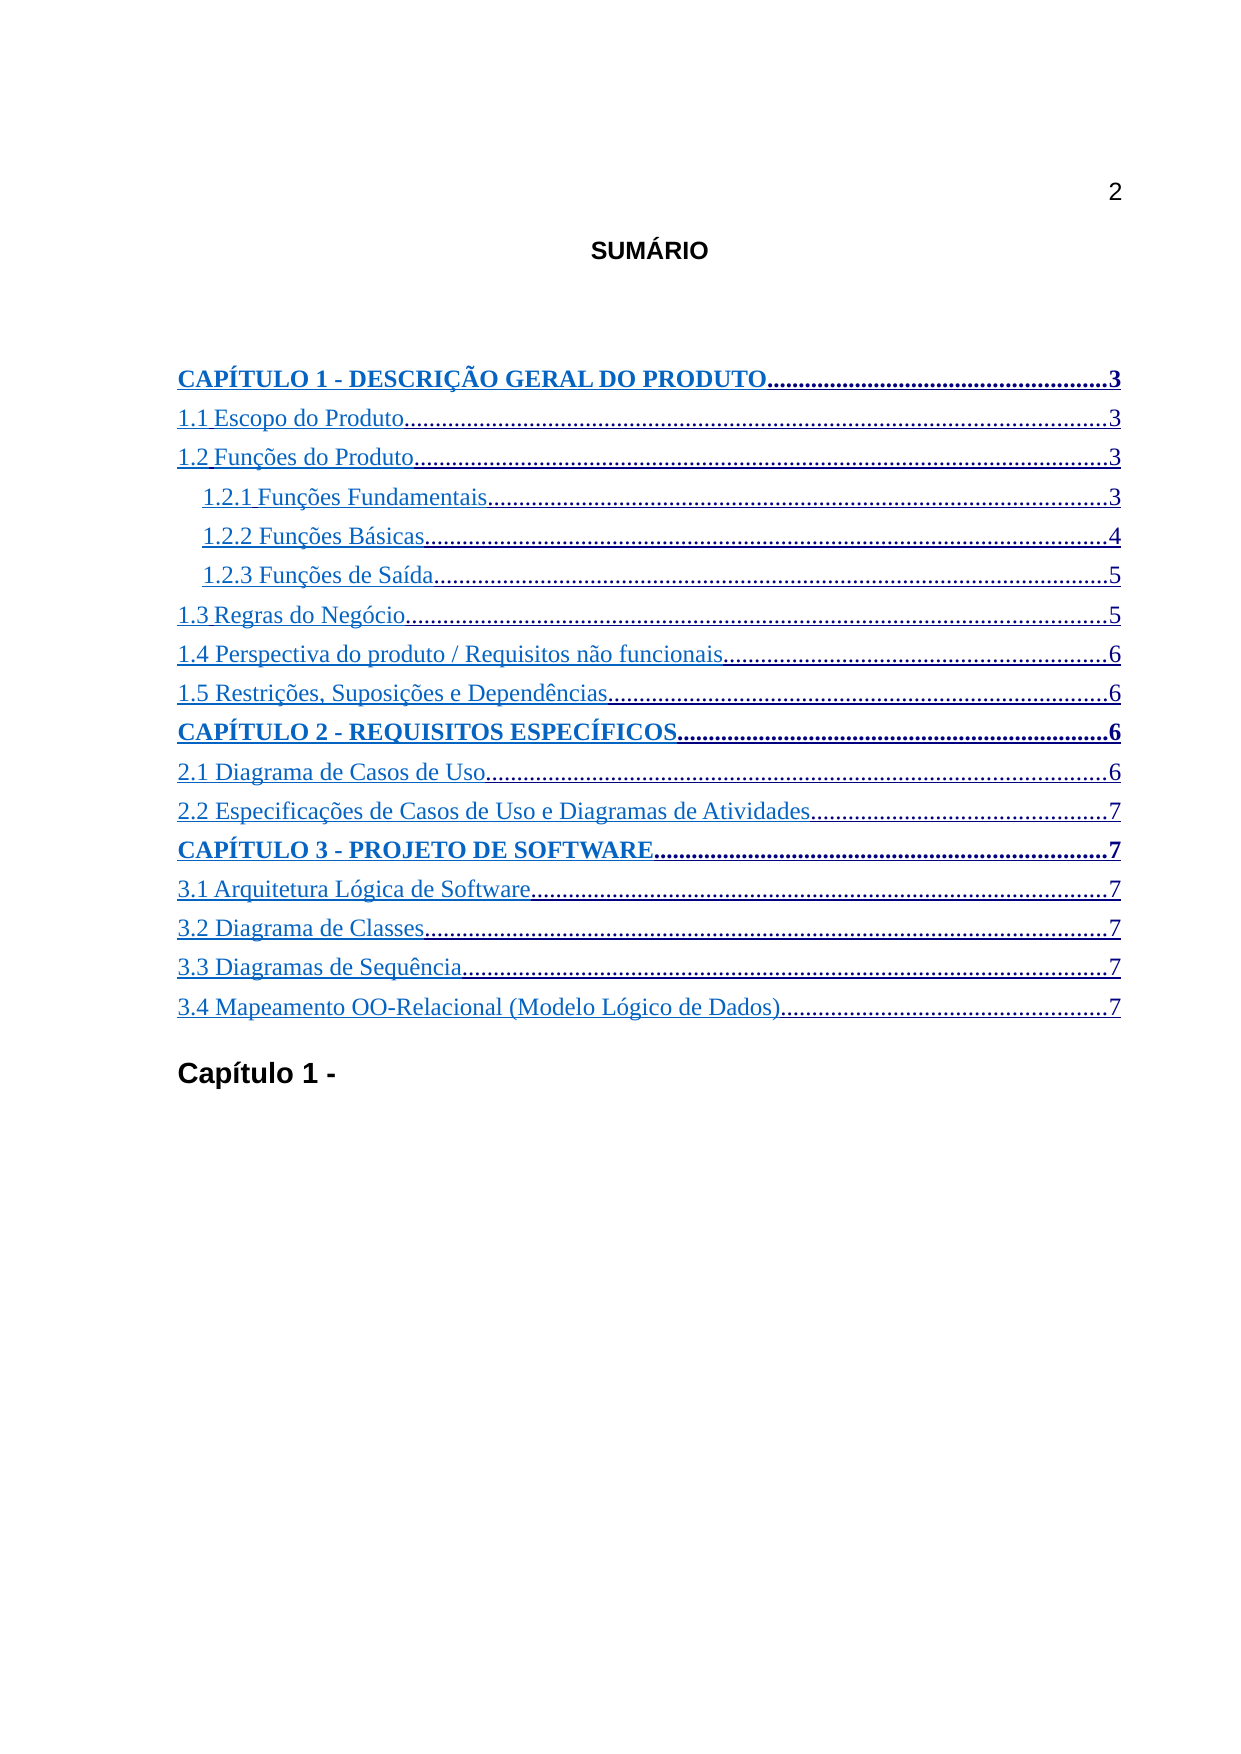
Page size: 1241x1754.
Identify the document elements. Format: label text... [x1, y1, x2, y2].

text CAPÍTULO 3 - PROJETO DE SOFTWARE 7 [177, 835, 1122, 864]
text 1.2.3 Funções de Saída 5 [202, 561, 1122, 589]
text 2.1 Diagrama de Casos de Uso 6 [177, 757, 1122, 785]
text 1.3 Regras do Negócio 5 [177, 600, 1122, 629]
text 3.1 Arquitetura Lógica de Software 7 [177, 874, 1122, 903]
text 1.1 Escopo do Produto 3 [177, 403, 1122, 432]
text 3.3 Diagramas de Sequência 7 [177, 952, 1122, 981]
text 3.4 Mapeamento OO-Relacional (Modelo Lógico de Dados) 7 [177, 992, 1122, 1020]
text 2.2 Especificações de Casos de Uso e Diagramas de Atividades 7 [177, 796, 1122, 824]
text 1.2.2 Funções Básicas 4 [202, 521, 1122, 550]
text CAPÍTULO 2 - REQUISITOS ESPECÍFICOS 6 [177, 717, 1122, 746]
text SUMÁRIO [177, 236, 1122, 265]
text 1.4 Perspectiva do produto / Requisitos não funcionais 6 [177, 639, 1122, 668]
text 1.2 Funções do Produto 3 [177, 442, 1122, 471]
text 1.5 Restrições, Suposições e Dependências 6 [177, 678, 1122, 707]
text 1.2.1 Funções Fundamentais 3 [202, 482, 1122, 511]
text CAPÍTULO 1 - DESCRIÇÃO GERAL DO PRODUTO 3 [177, 364, 1122, 392]
text 3.2 Diagrama de Classes 7 [177, 913, 1122, 942]
